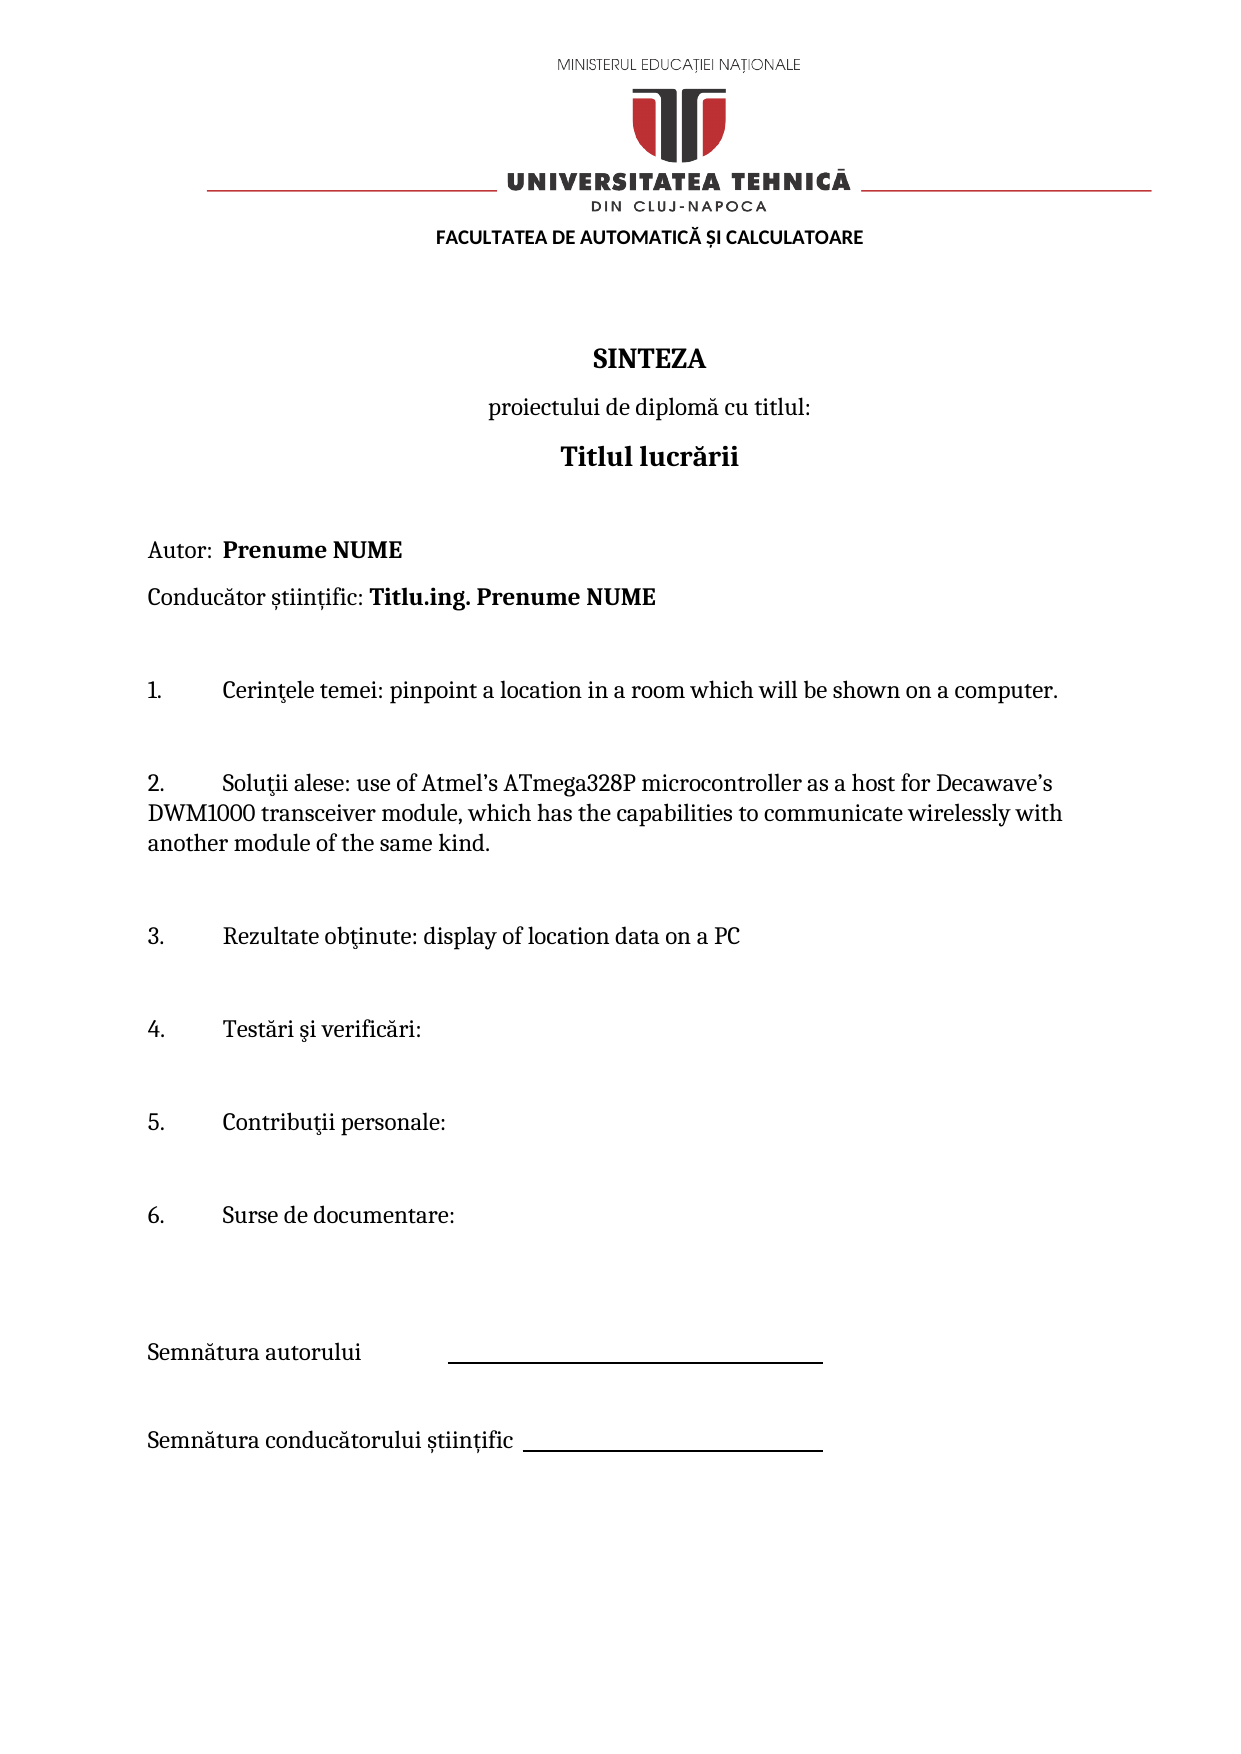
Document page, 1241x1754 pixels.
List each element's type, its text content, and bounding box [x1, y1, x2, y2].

text SINTEZA [148, 342, 1092, 375]
text Autor: Prenume NUME [148, 536, 1092, 564]
text 1. Cerinţele temei: pinpoint a location in a room which will be shown on a computer. [148, 676, 1092, 704]
text proiectului de diplomă cu titlul: [148, 393, 1092, 422]
text 4. Testări şi verificări: [148, 1015, 1092, 1043]
text 3. Rezultate obţinute: display of location data on a PC [148, 922, 1092, 950]
text Semnătura autorului [148, 1338, 1092, 1367]
text 5. Contribuţii personale: [148, 1108, 1092, 1137]
text 2. Soluţii alese: use of Atmel’s ATmega328P microcontroller as a host for Decawave’s DWM1000 transceiver module, which has the capabilities to communicate wirelessly with another module of the same kind. [148, 769, 1092, 857]
text Titlul lucrării [148, 440, 1092, 473]
text Conducător științific: Titlu.ing. Prenume NUME [148, 582, 1092, 611]
text Semnătura conducătorului științific [148, 1426, 1092, 1455]
text 6. Surse de documentare: [148, 1201, 1092, 1230]
